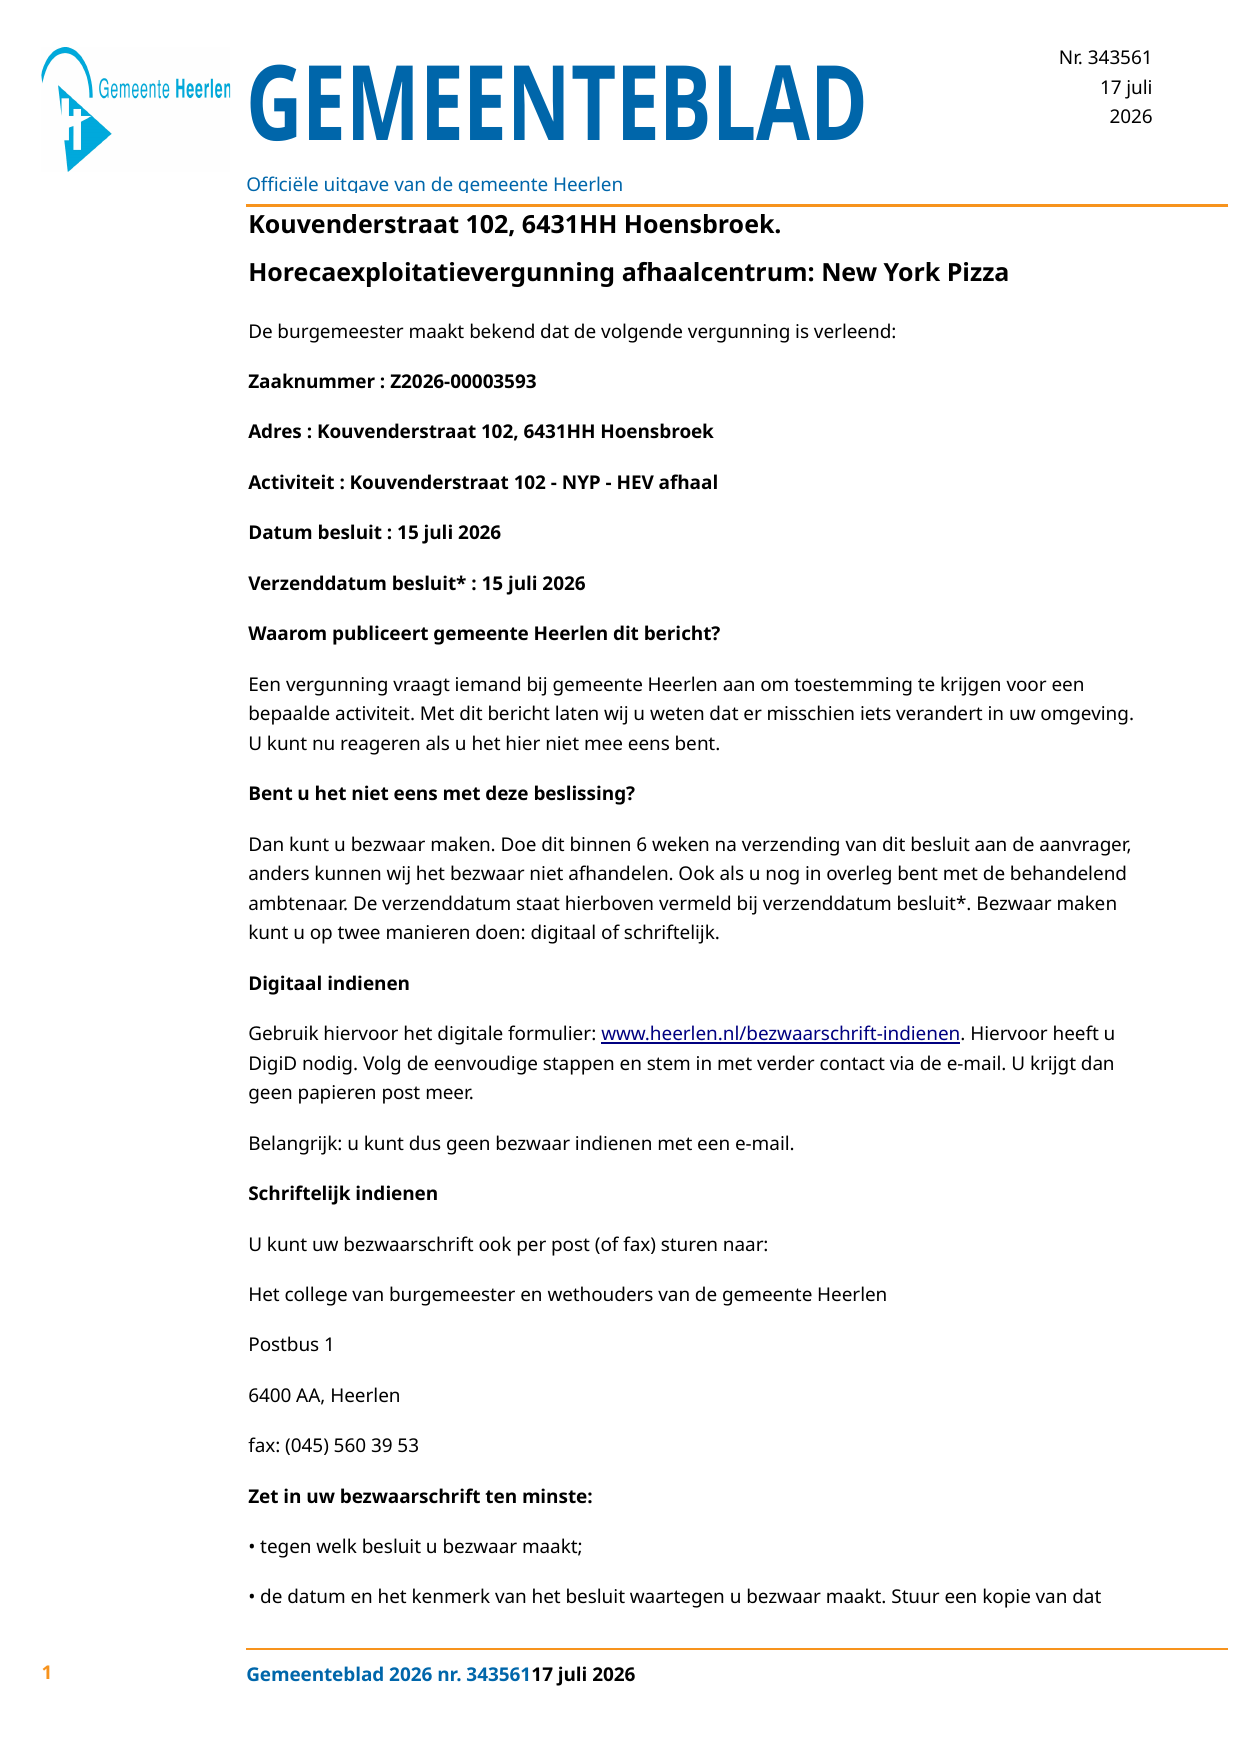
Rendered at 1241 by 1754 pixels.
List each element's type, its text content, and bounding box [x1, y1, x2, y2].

text Een vergunning vraagt iemand bij gemeente Heerlen aan om toestemming te krijgen voor een bepaalde activiteit. Met dit bericht laten wij u weten dat er misschien iets verandert in uw omgeving. U kunt nu reageren als u het hier niet mee eens bent. [248, 671, 1152, 756]
text 6400 AA, Heerlen [248, 1382, 1152, 1408]
text Belangrijk: u kunt dus geen bezwaar indienen met een e-mail. [248, 1130, 1152, 1156]
text fax: (045) 560 39 53 [248, 1432, 1152, 1458]
picture [41, 47, 231, 172]
text Het college van burgemeester en wethouders van de gemeente Heerlen [248, 1281, 1152, 1307]
text Activiteit : Kouvenderstraat 102 - NYP - HEV afhaal [248, 469, 1152, 495]
text Gebruik hiervoor het digitale formulier: www.heerlen.nl/bezwaarschrift-indienen. Hiervoor heeft u DigiD nodig. Volg de eenvoudige stappen en stem in met verder contact via de e-mail. U krijgt dan geen papieren post meer. [248, 1020, 1152, 1105]
text Zaaknummer : Z2026-00003593 [248, 368, 1152, 394]
text U kunt uw bezwaarschrift ook per post (of fax) sturen naar: [248, 1231, 1152, 1257]
text Kouvenderstraat 102, 6431HH Hoensbroek. Horecaexploitatievergunning afhaalcentrum: New York Pizza [248, 207, 1152, 288]
text Zet in uw bezwaarschrift ten minste: [248, 1483, 1152, 1509]
text • tegen welk besluit u bezwaar maakt; [248, 1533, 1152, 1559]
text Verzenddatum besluit* : 15 juli 2026 [248, 570, 1152, 596]
text Dan kunt u bezwaar maken. Doe dit binnen 6 weken na verzending van dit besluit aan de aanvrager, anders kunnen wij het bezwaar niet afhandelen. Ook als u nog in overleg bent met de behandelend ambtenaar. De verzenddatum staat hierboven vermeld bij verzenddatum besluit*. Bezwaar maken kunt u op twee manieren doen: digitaal of schriftelijk. [248, 831, 1152, 945]
text Adres : Kouvenderstraat 102, 6431HH Hoensbroek [248, 419, 1152, 444]
text Bent u het niet eens met deze beslissing? [248, 780, 1152, 806]
text De burgemeester maakt bekend dat de volgende vergunning is verleend: [248, 318, 1152, 344]
text Datum besluit : 15 juli 2026 [248, 519, 1152, 545]
text Waarom publiceert gemeente Heerlen dit bericht? [248, 620, 1152, 646]
picture [41, 47, 59, 70]
text Postbus 1 [248, 1332, 1152, 1357]
text • de datum en het kenmerk van het besluit waartegen u bezwaar maakt. Stuur een kopie van dat [248, 1584, 1152, 1609]
text Schriftelijk indienen [248, 1180, 1152, 1206]
text Digitaal indienen [248, 970, 1152, 996]
